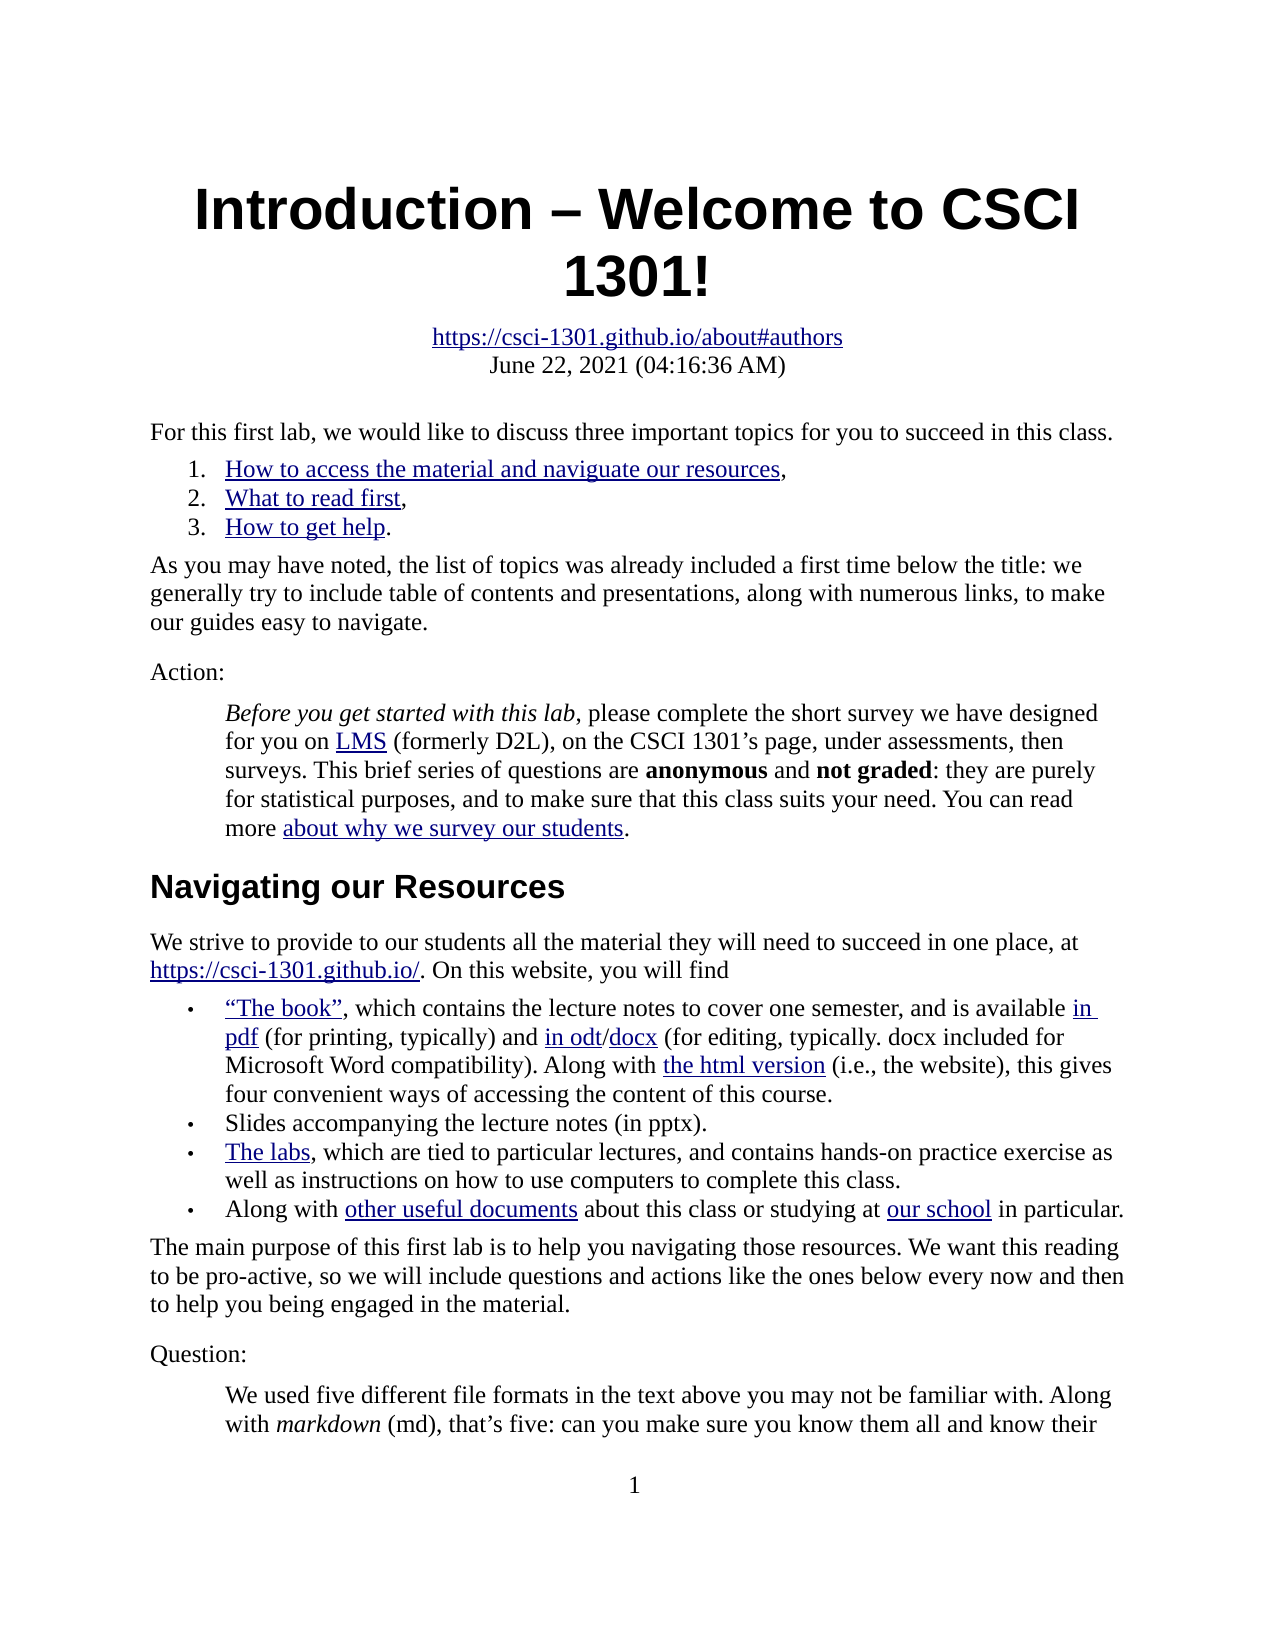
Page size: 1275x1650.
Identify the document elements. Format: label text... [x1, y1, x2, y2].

list Slides accompanying the lecture notes (in pptx). [187, 1108, 1125, 1137]
text Before you get started with this lab, please complete the short survey we have designed for you on LMS (formerly D2L), on the CSCI 1301’s page, under assessments, then surveys. This brief series of questions are anonymous and not graded: they are purely for statistical purposes, and to make sure that this class suits your need. You can read more about why we survey our students. [225, 698, 1125, 841]
text https://csci-1301.github.io/about#authors [150, 322, 1125, 350]
list What to read first, [187, 483, 1125, 512]
subtitle Navigating our Resources [150, 866, 1125, 905]
text For this first lab, we would like to discuss three important topics for you to succeed in this class. [150, 417, 1125, 446]
list How to get help. [187, 512, 1125, 541]
list “The book”, which contains the lecture notes to cover one semester, and is available in pdf (for printing, typically) and in odt/docx (for editing, typically. docx included for Microsoft Word compatibility). Along with the html version (i.e., the website), this gives four convenient ways of accessing the content of this course. [187, 993, 1125, 1108]
text June 22, 2021 (04:16:36 AM) [150, 350, 1125, 379]
text We used five different file formats in the text above you may not be familiar with. Along with markdown (md), that’s five: can you make sure you know them all and know their [225, 1380, 1125, 1437]
text We strive to provide to our students all the material they will need to succeed in one place, at https://csci-1301.github.io/. On this website, you will find [150, 927, 1125, 984]
text As you may have noted, the list of topics was already included a first time below the title: we generally try to include table of contents and presentations, along with numerous links, to make our guides easy to navigate. [150, 550, 1125, 636]
text Action: [150, 657, 1125, 686]
text The main purpose of this first lab is to help you navigating those resources. We want this reading to be pro-active, so we will include questions and actions like the ones below every now and then to help you being engaged in the material. [150, 1232, 1125, 1318]
list The labs, which are tied to particular lectures, and contains hands-on practice exercise as well as instructions on how to use computers to complete this class. [187, 1137, 1125, 1194]
title Introduction – Welcome to CSCI 1301! [150, 175, 1125, 309]
list How to access the material and naviguate our resources, [187, 454, 1125, 483]
text Question: [150, 1339, 1125, 1368]
list Along with other useful documents about this class or studying at our school in particular. [187, 1194, 1125, 1223]
